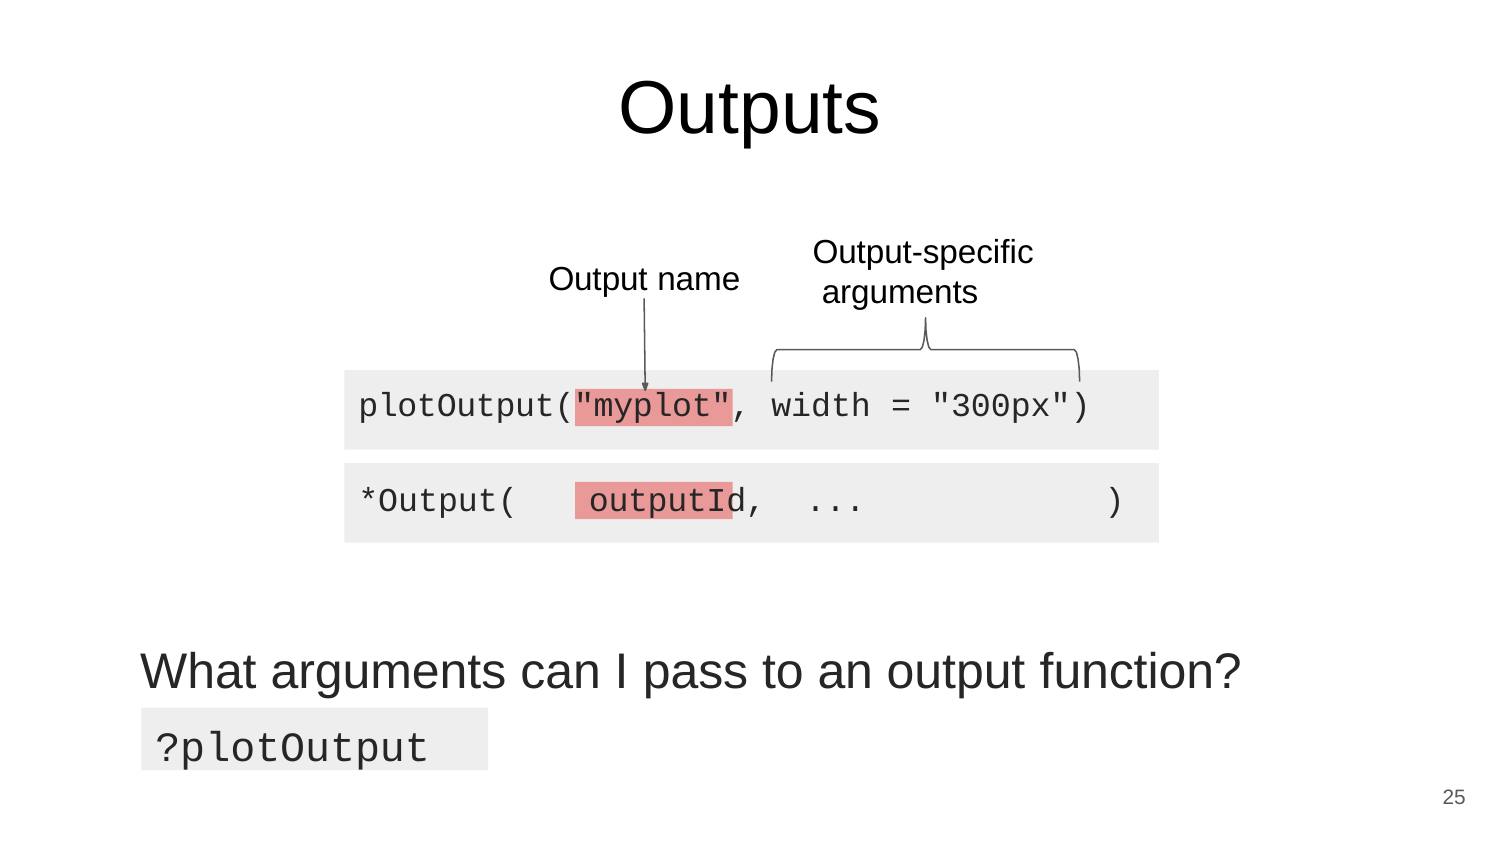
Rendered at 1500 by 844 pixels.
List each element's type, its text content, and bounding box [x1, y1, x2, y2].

text_box [646, 370, 771, 380]
text_box Output name [546, 254, 743, 297]
text_box [773, 370, 1078, 380]
text_box [1081, 370, 1159, 380]
title Outputs [616, 56, 883, 200]
text_box Output-specific arguments [810, 228, 1037, 311]
text_box What arguments can I pass to an output function? [138, 636, 1245, 699]
text_box ?plotOutput [141, 707, 489, 771]
slide_number [1438, 783, 1470, 844]
text_box plotOutput("myplot", width = "300px") *Output( outputId, ... ) [344, 380, 1159, 519]
text_box [344, 519, 1159, 543]
text_box [344, 370, 644, 380]
